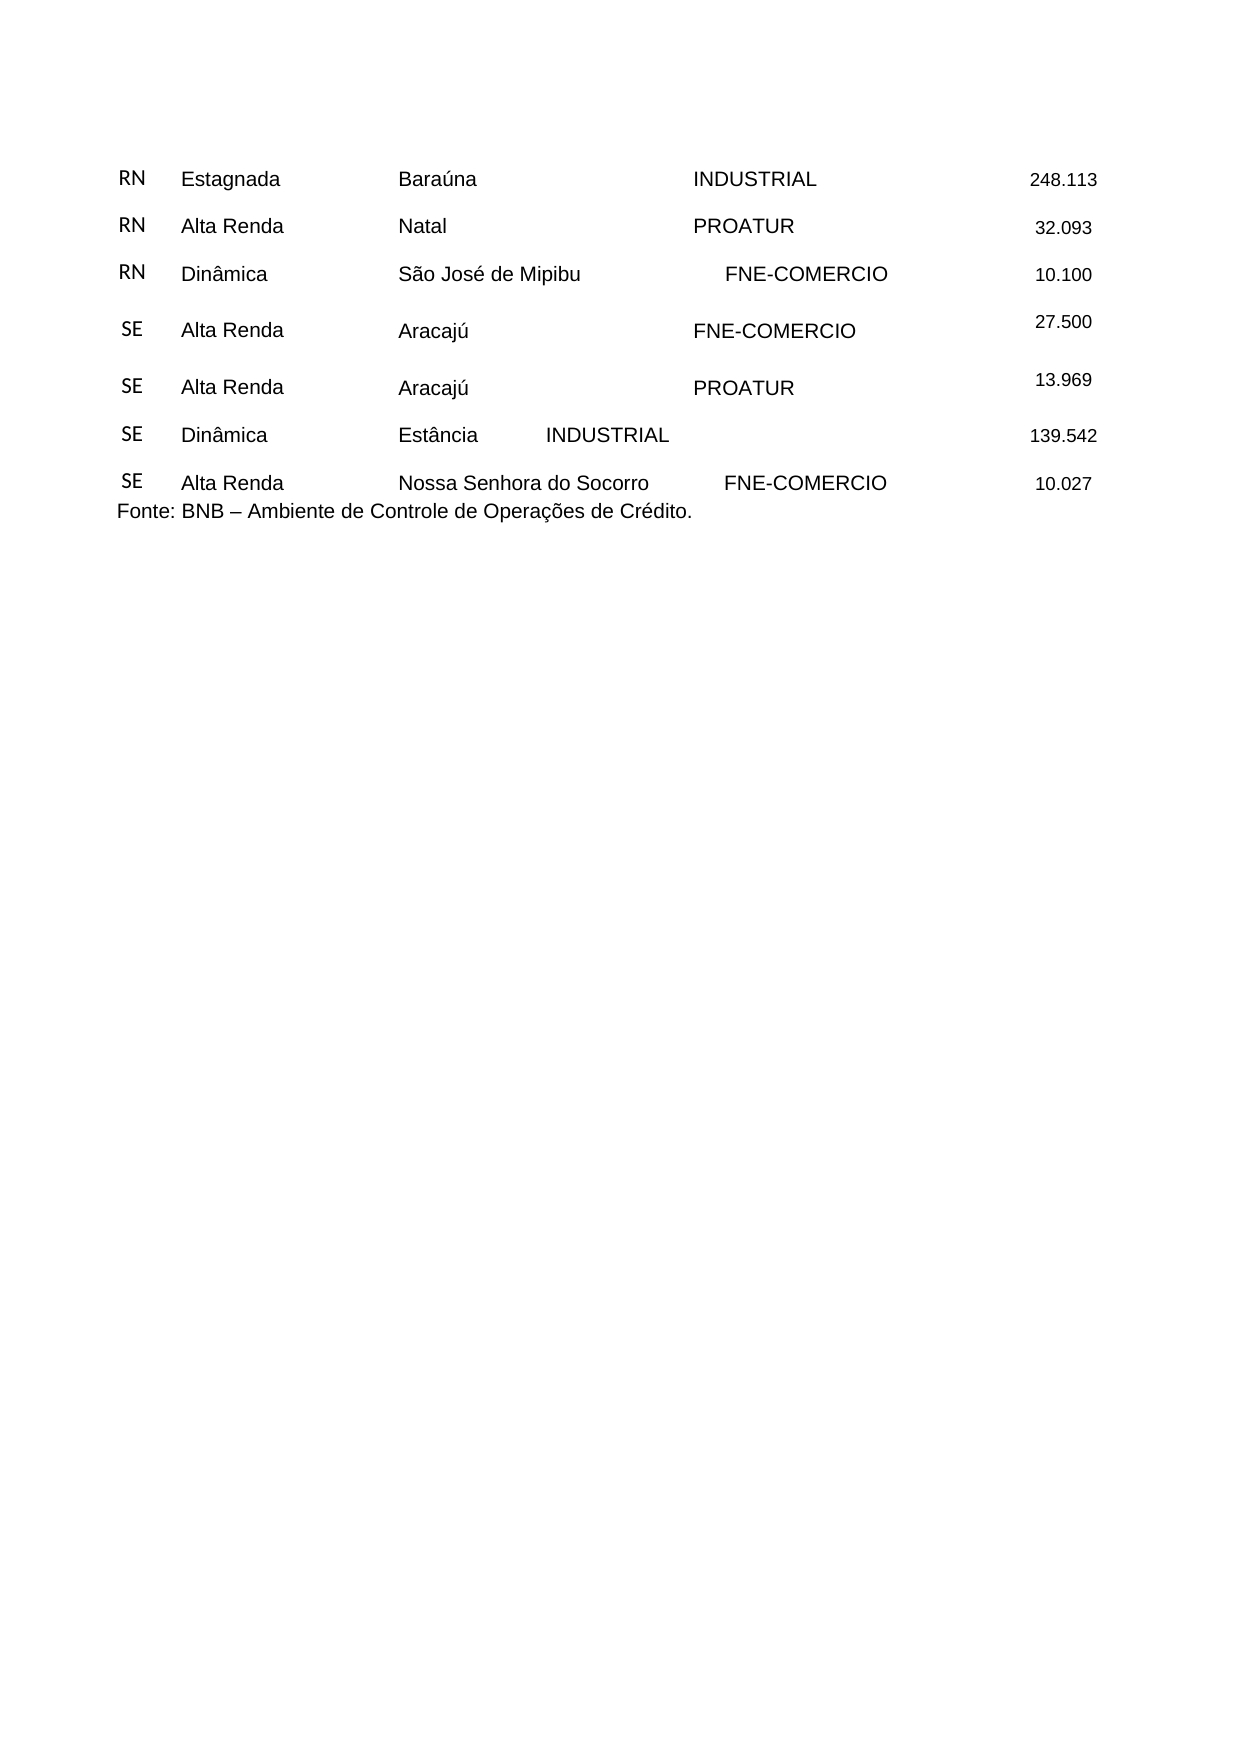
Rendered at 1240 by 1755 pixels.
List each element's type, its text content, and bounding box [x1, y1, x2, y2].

text Fonte: BNB – Ambiente de Controle de Operações de Crédito. [117, 498, 1156, 522]
table_cell RN [118, 148, 181, 195]
table_cell Dinâmica [181, 243, 398, 290]
table_cell Alta Renda [181, 195, 398, 242]
table_cell 13.969 [1030, 347, 1157, 404]
table_cell Alta Renda [181, 451, 398, 498]
table_cell [1158, 290, 1181, 347]
table_cell Estância INDUSTRIAL [398, 404, 1029, 451]
table_cell SE [118, 451, 181, 498]
table_cell [1158, 243, 1181, 290]
table_cell Dinâmica [181, 404, 398, 451]
table_cell 10.027 [1030, 451, 1157, 498]
table_cell Aracajú PROATUR [398, 347, 1029, 404]
table_cell 27.500 [1030, 290, 1157, 347]
table_cell 248.113 [1030, 148, 1157, 195]
table_cell Alta Renda [181, 347, 398, 404]
table_cell São José de Mipibu FNE-COMERCIO [398, 243, 1029, 290]
table_cell RN [118, 195, 181, 242]
table_cell SE [118, 290, 181, 347]
table_cell [1158, 404, 1181, 451]
table_cell SE [118, 347, 181, 404]
table_cell Aracajú FNE-COMERCIO [398, 290, 1029, 347]
table_cell [1158, 195, 1181, 242]
table_cell Nossa Senhora do Socorro FNE-COMERCIO [398, 451, 1029, 498]
table_cell 10.100 [1030, 243, 1157, 290]
table_cell 139.542 [1030, 404, 1157, 451]
table_cell 32.093 [1030, 195, 1157, 242]
table_cell RN [118, 243, 181, 290]
table_cell Natal PROATUR [398, 195, 1029, 242]
table_cell Alta Renda [181, 290, 398, 347]
table_cell Estagnada [181, 148, 398, 195]
table_cell [1158, 451, 1181, 498]
table_cell [1158, 347, 1181, 404]
table_cell SE [118, 404, 181, 451]
table_cell [1158, 148, 1181, 195]
table_cell Baraúna INDUSTRIAL [398, 148, 1029, 195]
